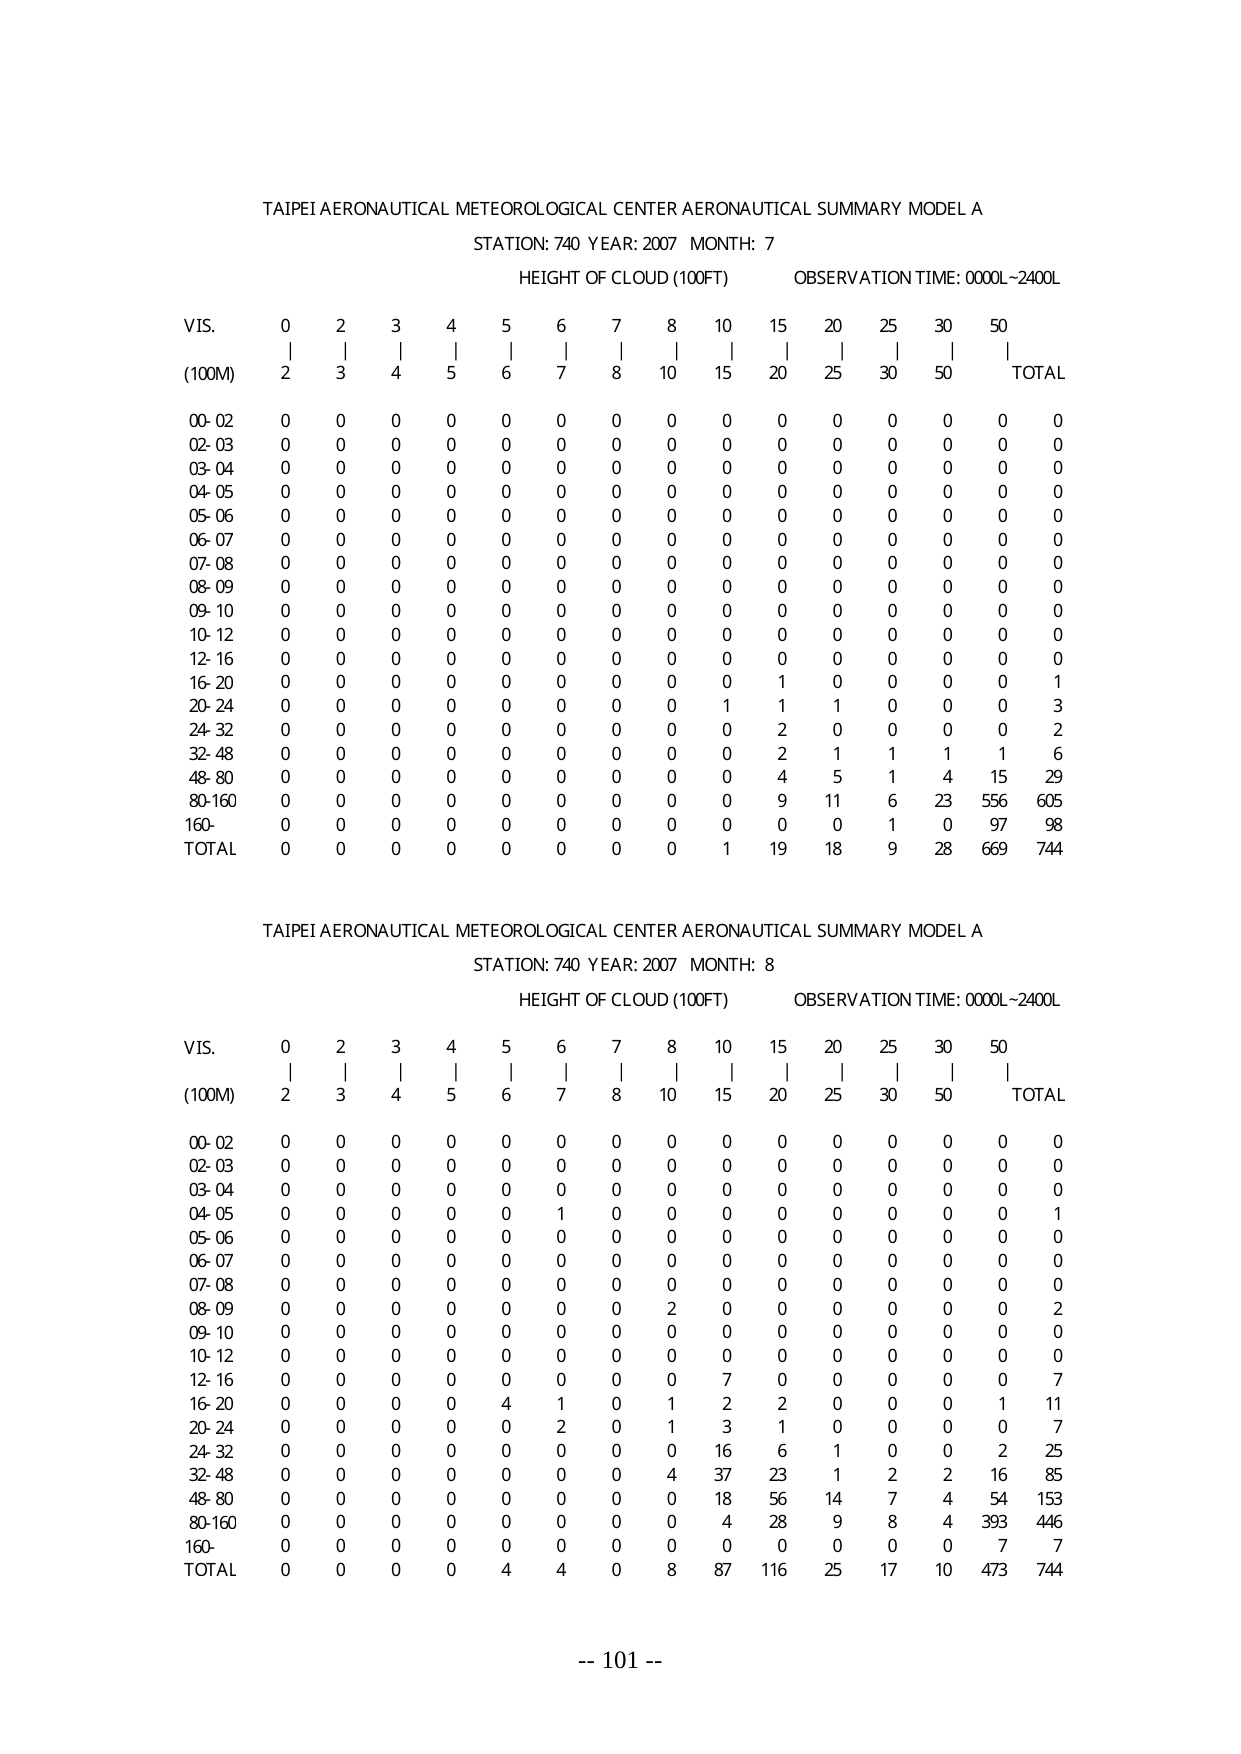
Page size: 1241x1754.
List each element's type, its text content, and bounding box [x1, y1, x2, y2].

text -- 101 -- [543, 1637, 697, 1674]
